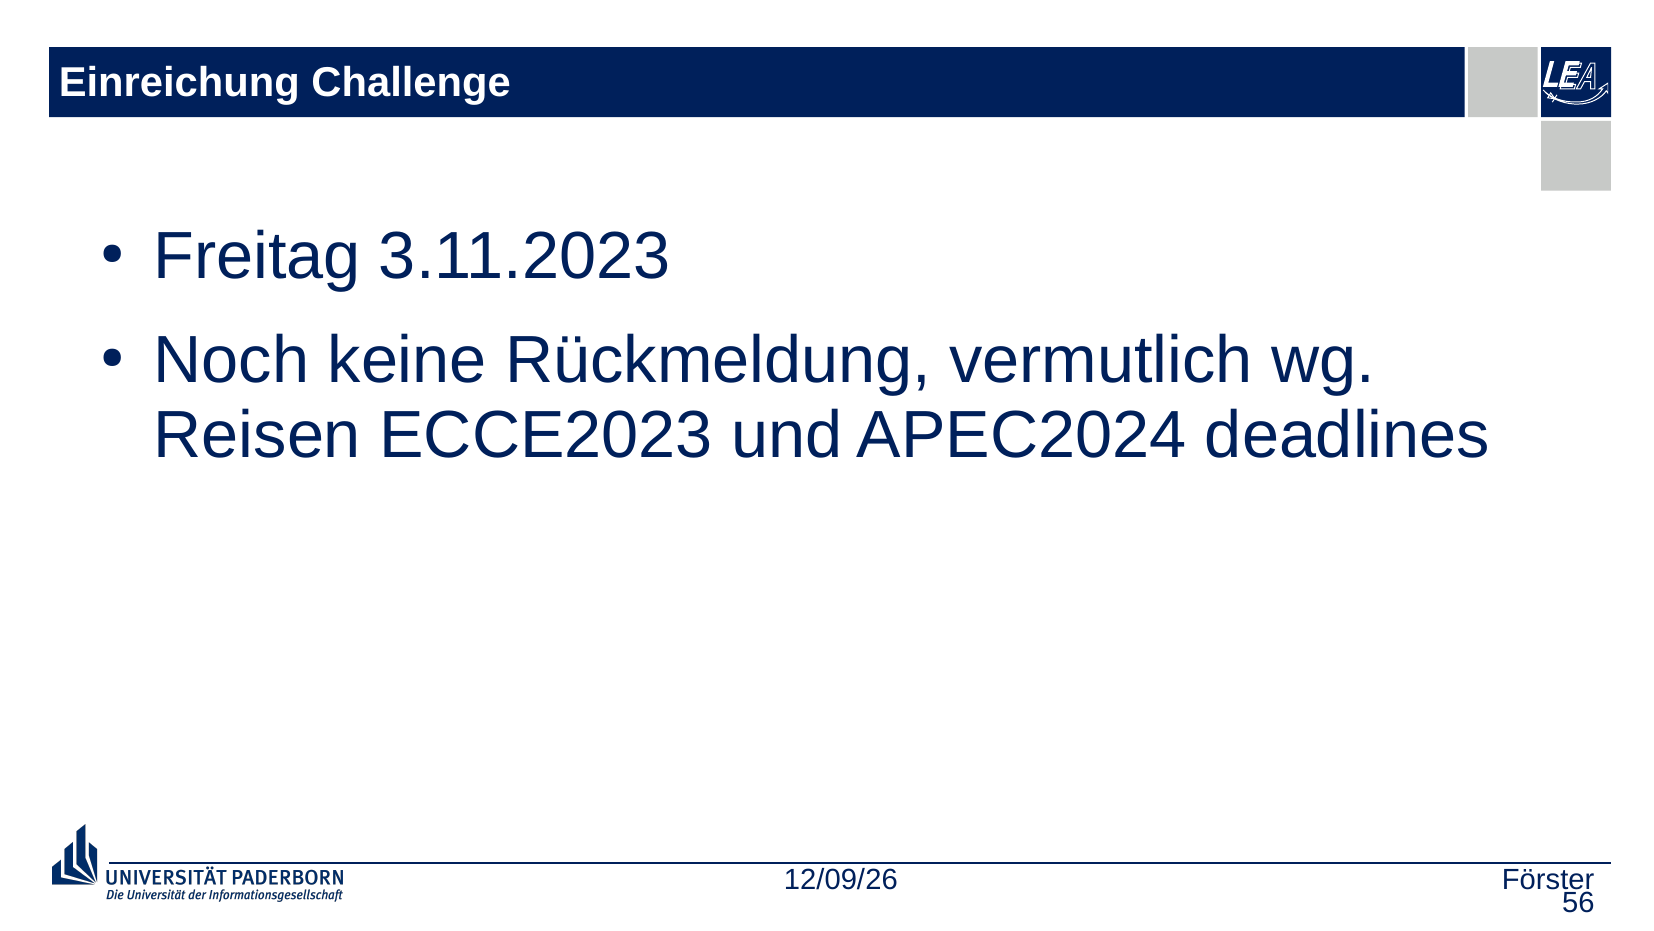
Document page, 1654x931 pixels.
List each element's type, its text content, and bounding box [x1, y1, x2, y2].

list Freitag 3.11.2023 Noch keine Rückmeldung, vermutlich wg. Reisen ECCE2023 und APEC2024 deadlines [82, 217, 1571, 758]
title Einreichung Challenge [59, 47, 1447, 117]
picture [52, 824, 343, 902]
